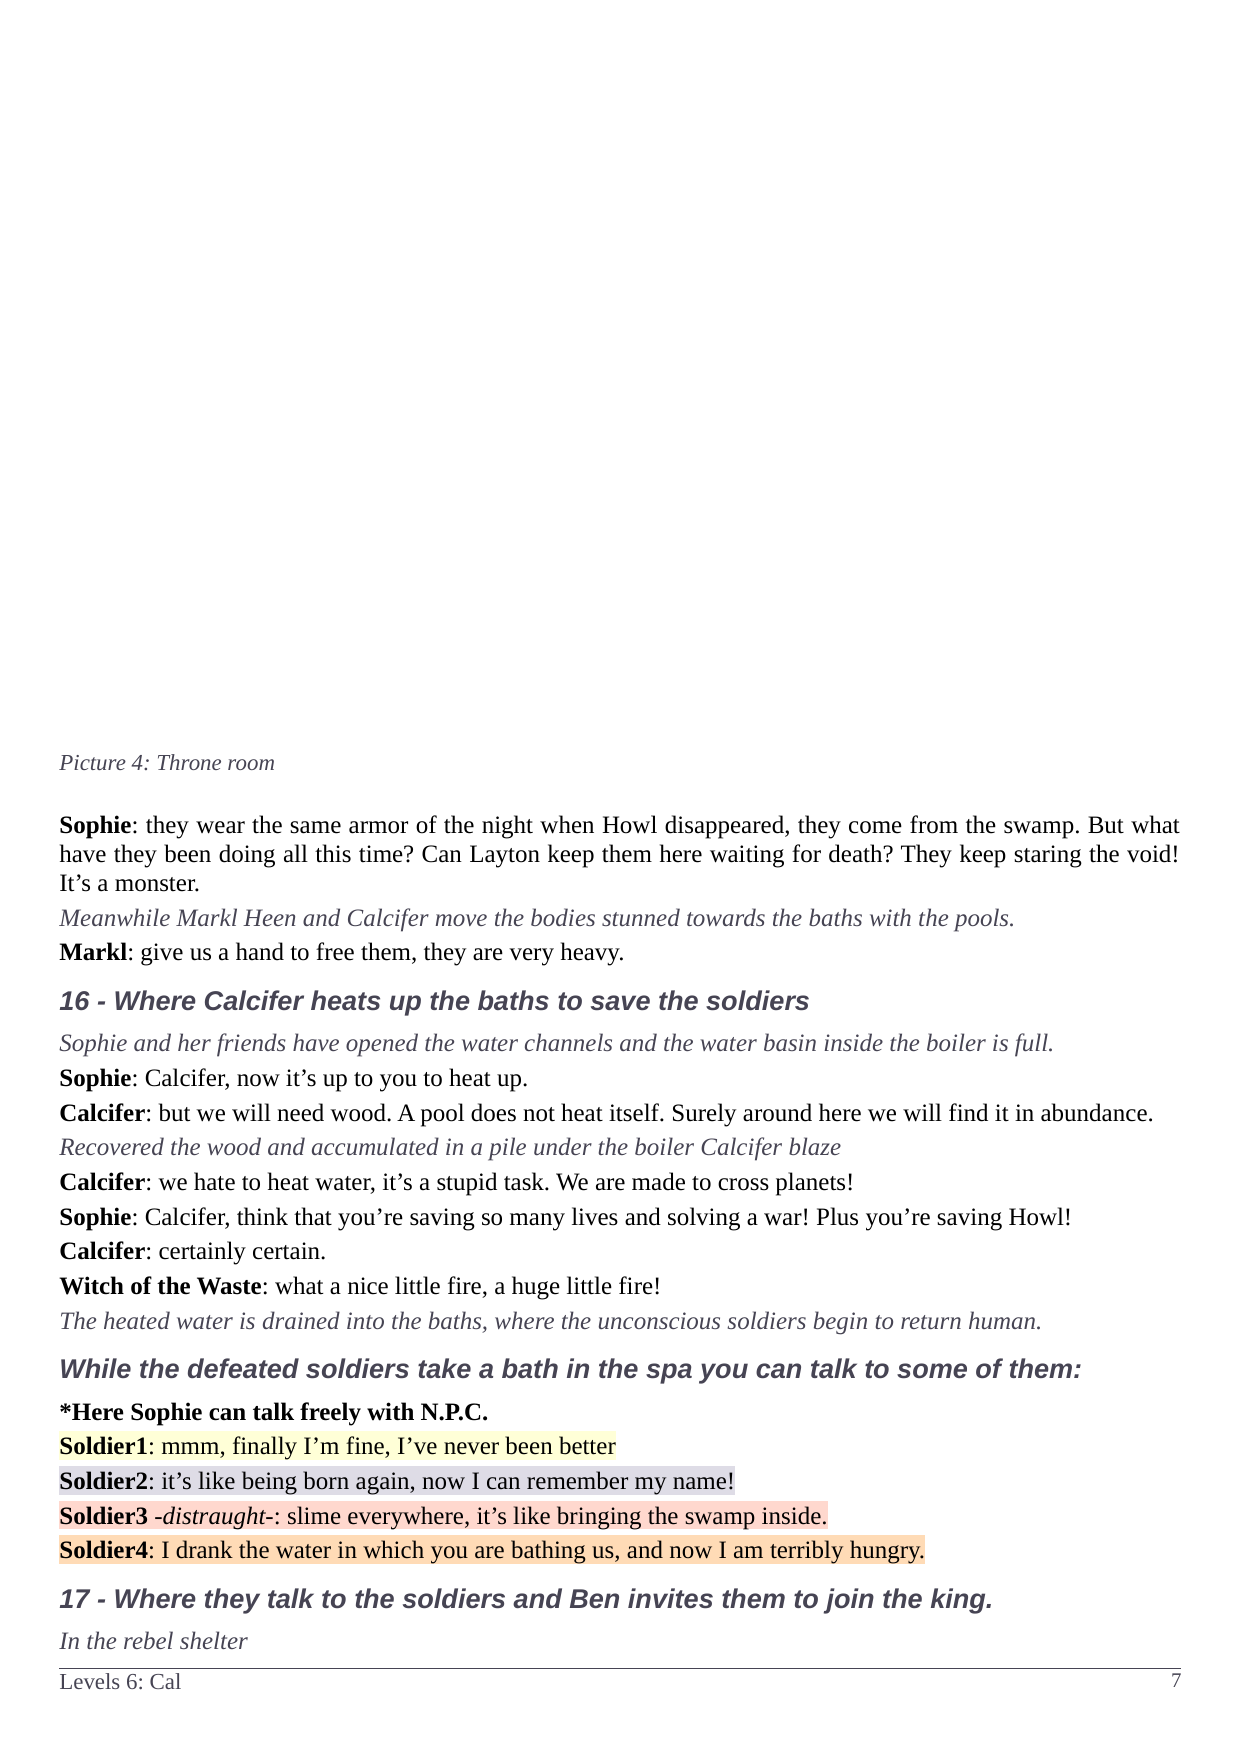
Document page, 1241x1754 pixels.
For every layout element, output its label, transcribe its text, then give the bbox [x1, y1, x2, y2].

text Soldier2: it’s like being born again, now I can remember my name! [59, 1466, 1181, 1495]
text Sophie and her friends have opened the water channels and the water basin inside the boiler is full. [59, 1028, 1181, 1057]
subtitle While the defeated soldiers take a bath in the spa you can talk to some of them: [59, 1353, 1181, 1384]
subtitle 16 - Where Calcifer heats up the baths to save the soldiers [59, 984, 1181, 1016]
text Calcifer: we hate to heat water, it’s a stupid task. We are made to cross planets! [59, 1167, 1181, 1196]
subtitle 17 - Where they talk to the soldiers and Ben invites them to join the king. [59, 1583, 1181, 1614]
text Witch of the Waste: what a nice little fire, a huge little fire! [59, 1271, 1181, 1300]
text Calcifer: certainly certain. [59, 1236, 1181, 1265]
text Soldier1: mmm, finally I’m fine, I’ve never been better [59, 1431, 1181, 1460]
text Markl: give us a hand to free them, they are very heavy. [59, 937, 1181, 966]
text Sophie: Calcifer, think that you’re saving so many lives and solving a war! Plus you’re saving Howl! [59, 1202, 1181, 1230]
text The heated water is drained into the baths, where the unconscious soldiers begin to return human. [59, 1306, 1181, 1334]
text Soldier3 -distraught-: slime everywhere, it’s like bringing the swamp inside. [59, 1501, 1181, 1529]
text Picture 4: Throne room [59, 72, 1181, 776]
text *Here Sophie can talk freely with N.P.C. [59, 1397, 1181, 1425]
text Soldier4: I drank the water in which you are bathing us, and now I am terribly hungry. [59, 1535, 1181, 1564]
text Calcifer: but we will need wood. A pool does not heat itself. Surely around here we will find it in abundance. [59, 1098, 1181, 1126]
text Meanwhile Markl Heen and Calcifer move the bodies stunned towards the baths with the pools. [59, 903, 1181, 931]
text Recovered the wood and accumulated in a pile under the boiler Calcifer blaze [59, 1132, 1181, 1161]
text Sophie: they wear the same armor of the night when Howl disappeared, they come from the swamp. But what have they been doing all this time? Can Layton keep them here waiting for death? They keep staring the void! It’s a monster. [59, 810, 1181, 897]
text In the rebel shelter [59, 1626, 1181, 1655]
text Sophie: Calcifer, now it’s up to you to heat up. [59, 1063, 1181, 1092]
